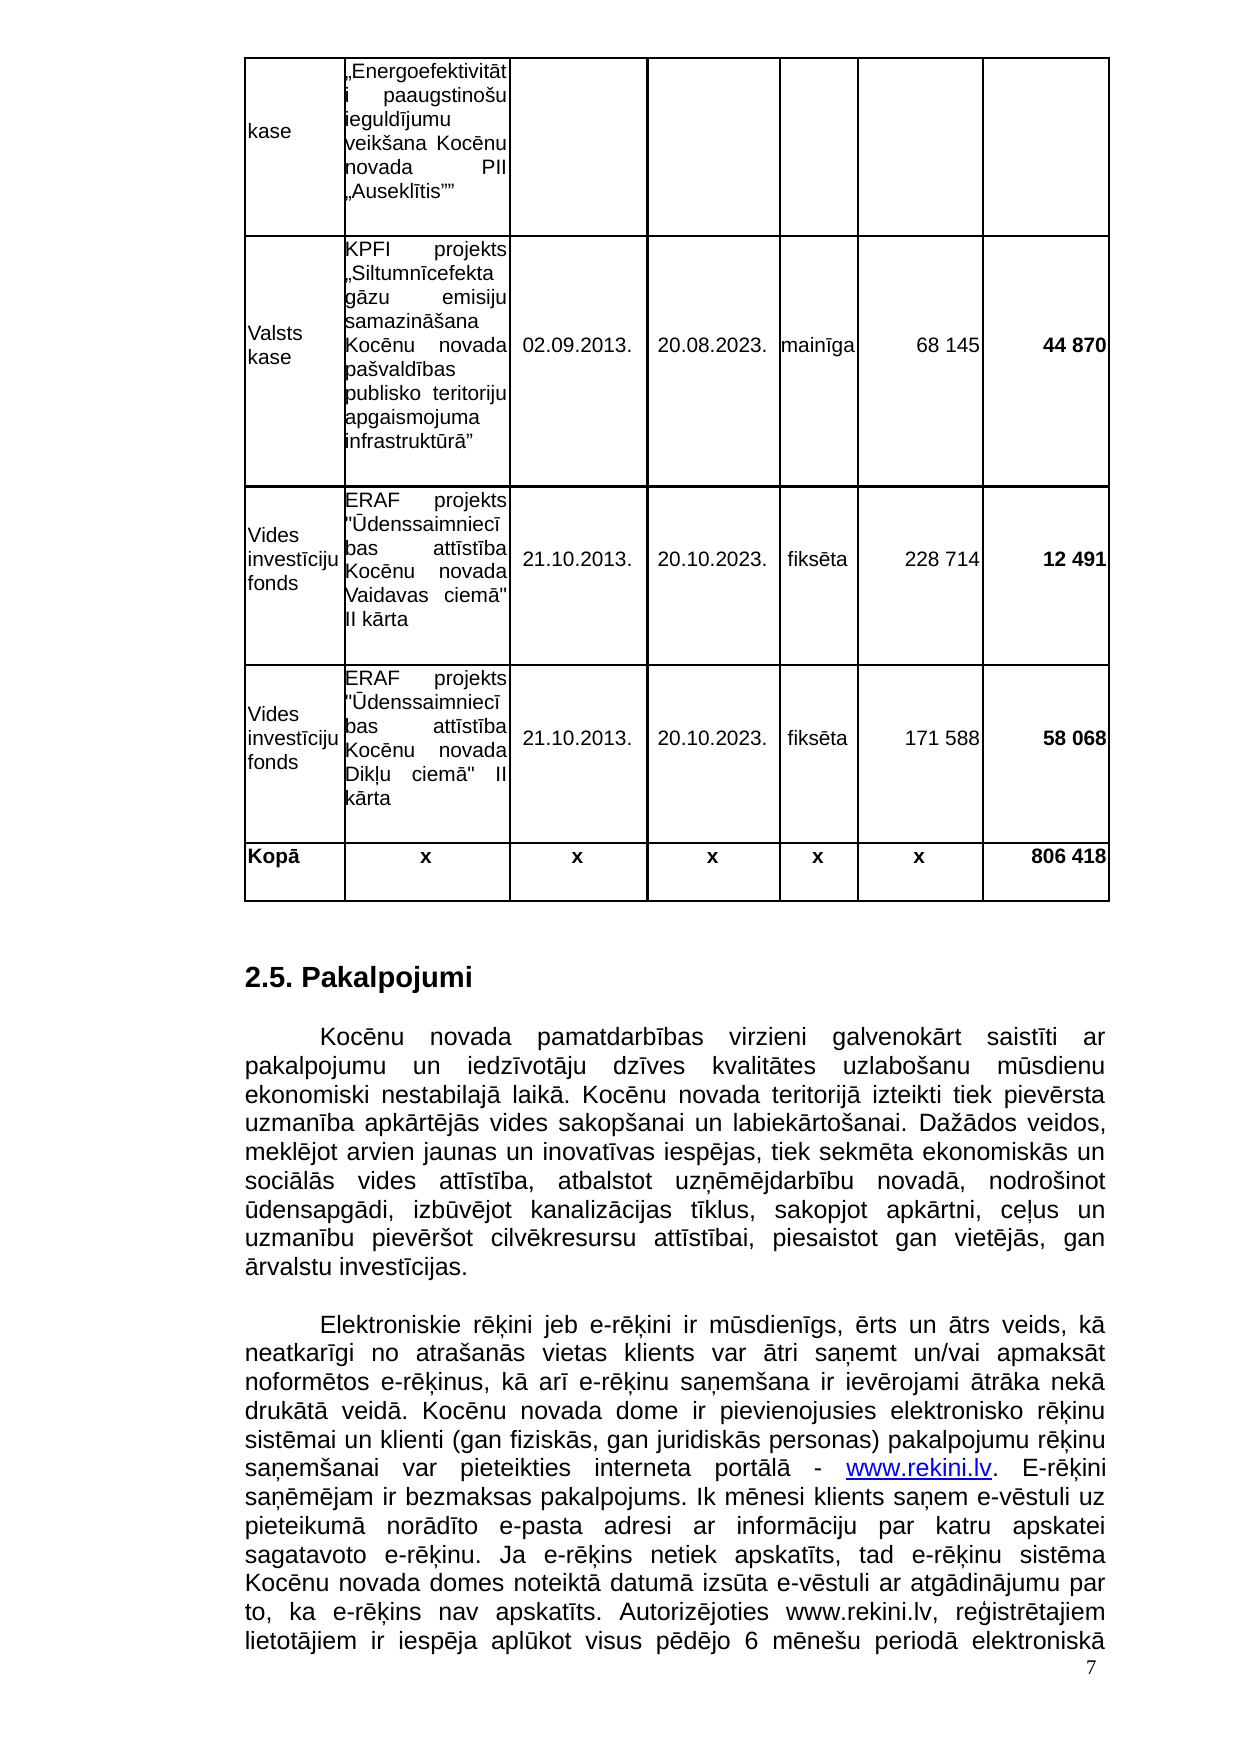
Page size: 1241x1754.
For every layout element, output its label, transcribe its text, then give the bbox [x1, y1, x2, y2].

text Kocēnu novada pamatdarbības virzieni galvenokārt saistīti ar pakalpojumu un iedzīvotāju dzīves kvalitātes uzlabošanu mūsdienu ekonomiski nestabilajā laikā. Kocēnu novada teritorijā izteikti tiek pievērsta uzmanība apkārtējās vides sakopšanai un labiekārtošanai. Dažādos veidos, meklējot arvien jaunas un inovatīvas iespējas, tiek sekmēta ekonomiskās un sociālās vides attīstība, atbalstot uzņēmējdarbību novadā, nodrošinot ūdensapgādi, izbūvējot kanalizācijas tīklus, sakopjot apkārtni, ceļus un uzmanību pievēršot cilvēkresursu attīstībai, piesaistot gan vietējās, gan ārvalstu investīcijas. [244, 1022, 1107, 1281]
table_cell x [859, 844, 982, 900]
table_cell fiksēta [781, 666, 857, 842]
table_cell „Energoefektivitāti paaugstinošu ieguldījumu veikšana Kocēnu novada PII „Auseklītis”” [346, 59, 509, 235]
table_cell KPFI projekts „Siltumnīcefekta gāzu emisiju samazināšana Kocēnu novada pašvaldības publisko teritoriju apgaismojuma infrastruktūrā” [346, 237, 509, 485]
table_cell 20.10.2023. [649, 488, 779, 663]
table_cell 58 068 [984, 666, 1108, 842]
table_cell 806 418 [984, 844, 1108, 900]
table_cell x [649, 844, 779, 900]
table_cell mainīga [781, 237, 857, 485]
table_cell x [346, 844, 509, 900]
table_cell [511, 59, 646, 235]
table_cell ERAF projekts "Ūdenssaimniecības attīstība Kocēnu novada Dikļu ciemā" II kārta [346, 666, 509, 842]
table_cell ERAF projekts "Ūdenssaimniecības attīstība Kocēnu novada Vaidavas ciemā" II kārta [346, 488, 509, 663]
table_cell 21.10.2013. [511, 488, 646, 663]
table_cell fiksēta [781, 488, 857, 663]
table_cell x [781, 844, 857, 900]
table_cell 68 145 [859, 237, 982, 485]
table_cell 12 491 [984, 488, 1108, 663]
table_cell [649, 59, 779, 235]
text 2.5. Pakalpojumi [244, 960, 1107, 993]
table_cell 20.10.2023. [649, 666, 779, 842]
table_cell [859, 59, 982, 235]
table_cell 44 870 [984, 237, 1108, 485]
table_cell 20.08.2023. [649, 237, 779, 485]
table_cell Vides investīciju fonds [246, 488, 344, 663]
table_cell [781, 59, 857, 235]
table_cell 171 588 [859, 666, 982, 842]
table_cell 228 714 [859, 488, 982, 663]
table_cell Vides investīciju fonds [246, 666, 344, 842]
table_cell kase [246, 59, 344, 235]
table_cell x [511, 844, 646, 900]
table_cell Kopā [246, 844, 344, 900]
text Elektroniskie rēķini jeb e-rēķini ir mūsdienīgs, ērts un ātrs veids, kā neatkarīgi no atrašanās vietas klients var ātri saņemt un/vai apmaksāt noformētos e-rēķinus, kā arī e-rēķinu saņemšana ir ievērojami ātrāka nekā drukātā veidā. Kocēnu novada dome ir pievienojusies elektronisko rēķinu sistēmai un klienti (gan fiziskās, gan juridiskās personas) pakalpojumu rēķinu saņemšanai var pieteikties interneta portālā - www.rekini.lv. E-rēķini saņēmējam ir bezmaksas pakalpojums. Ik mēnesi klients saņem e-vēstuli uz pieteikumā norādīto e-pasta adresi ar informāciju par katru apskatei sagatavoto e-rēķinu. Ja e-rēķins netiek apskatīts, tad e-rēķinu sistēma Kocēnu novada domes noteiktā datumā izsūta e-vēstuli ar atgādinājumu par to, ka e-rēķins nav apskatīts. Autorizējoties www.rekini.lv, reģistrētajiem lietotājiem ir iespēja aplūkot visus pēdējo 6 mēnešu periodā elektroniskā [244, 1309, 1107, 1654]
table_cell Valsts kase [246, 237, 344, 485]
table_cell 21.10.2013. [511, 666, 646, 842]
table_cell [984, 59, 1108, 235]
table_cell 02.09.2013. [511, 237, 646, 485]
